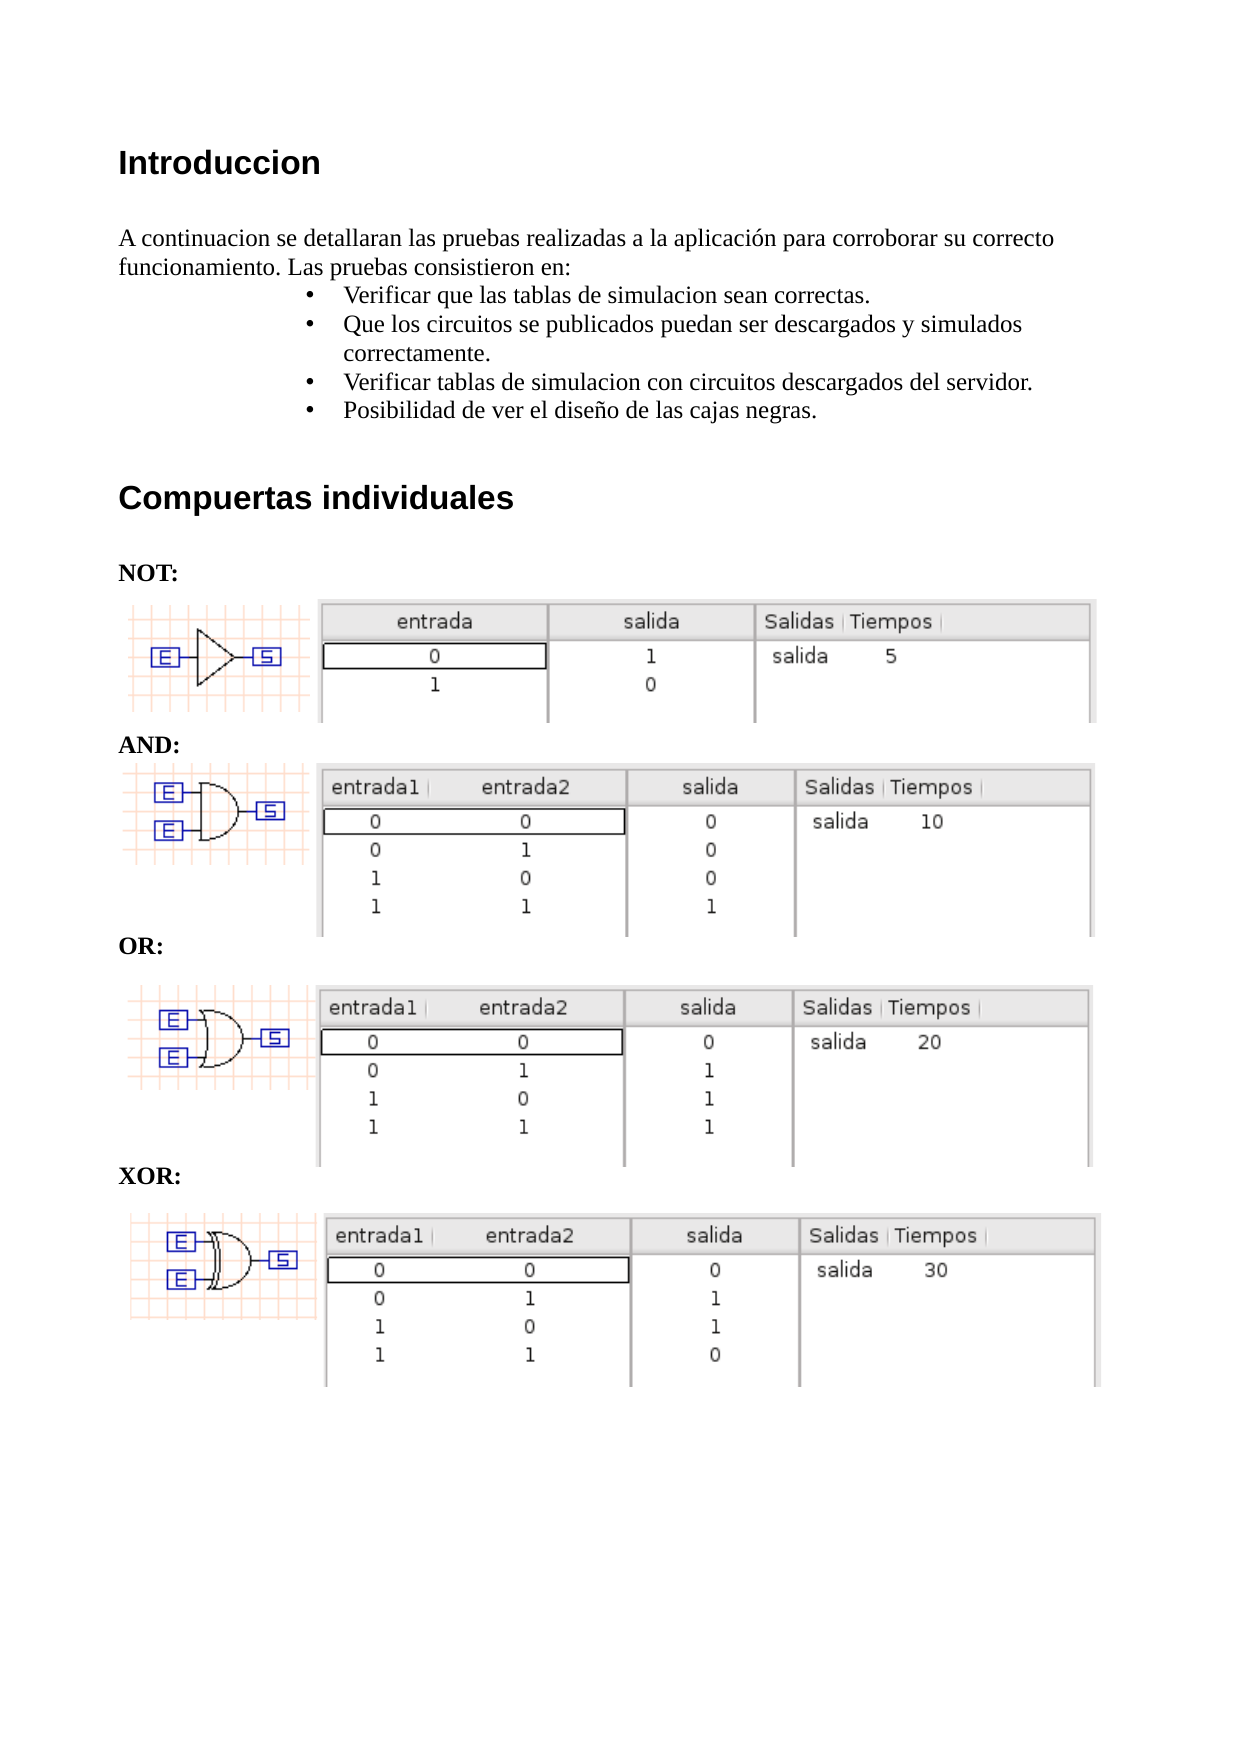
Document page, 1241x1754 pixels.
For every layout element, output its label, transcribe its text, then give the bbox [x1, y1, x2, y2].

text NOT: [118, 558, 1122, 586]
picture [122, 763, 310, 865]
list Que los circuitos se publicados puedan ser descargados y simulados correctamente. [306, 309, 1122, 367]
picture [127, 985, 1094, 1167]
picture [317, 599, 1097, 723]
picture [316, 763, 1096, 937]
list Posibilidad de ver el diseño de las cajas negras. [306, 396, 1122, 424]
picture [128, 605, 310, 712]
picture [323, 1213, 1102, 1387]
subtitle Compuertas individuales [118, 478, 1122, 516]
text A continuacion se detallaran las pruebas realizadas a la aplicación para corroborar su correcto funcionamiento. Las pruebas consistieron en: [118, 223, 1122, 281]
list Verificar que las tablas de simulacion sean correctas. [306, 281, 1122, 309]
picture [130, 1213, 318, 1320]
text OR: [118, 931, 1122, 960]
text XOR: [118, 1161, 1122, 1190]
list Verificar tablas de simulacion con circuitos descargados del servidor. [306, 367, 1122, 396]
text AND: [118, 730, 1122, 759]
subtitle Introduccion [118, 143, 1122, 182]
